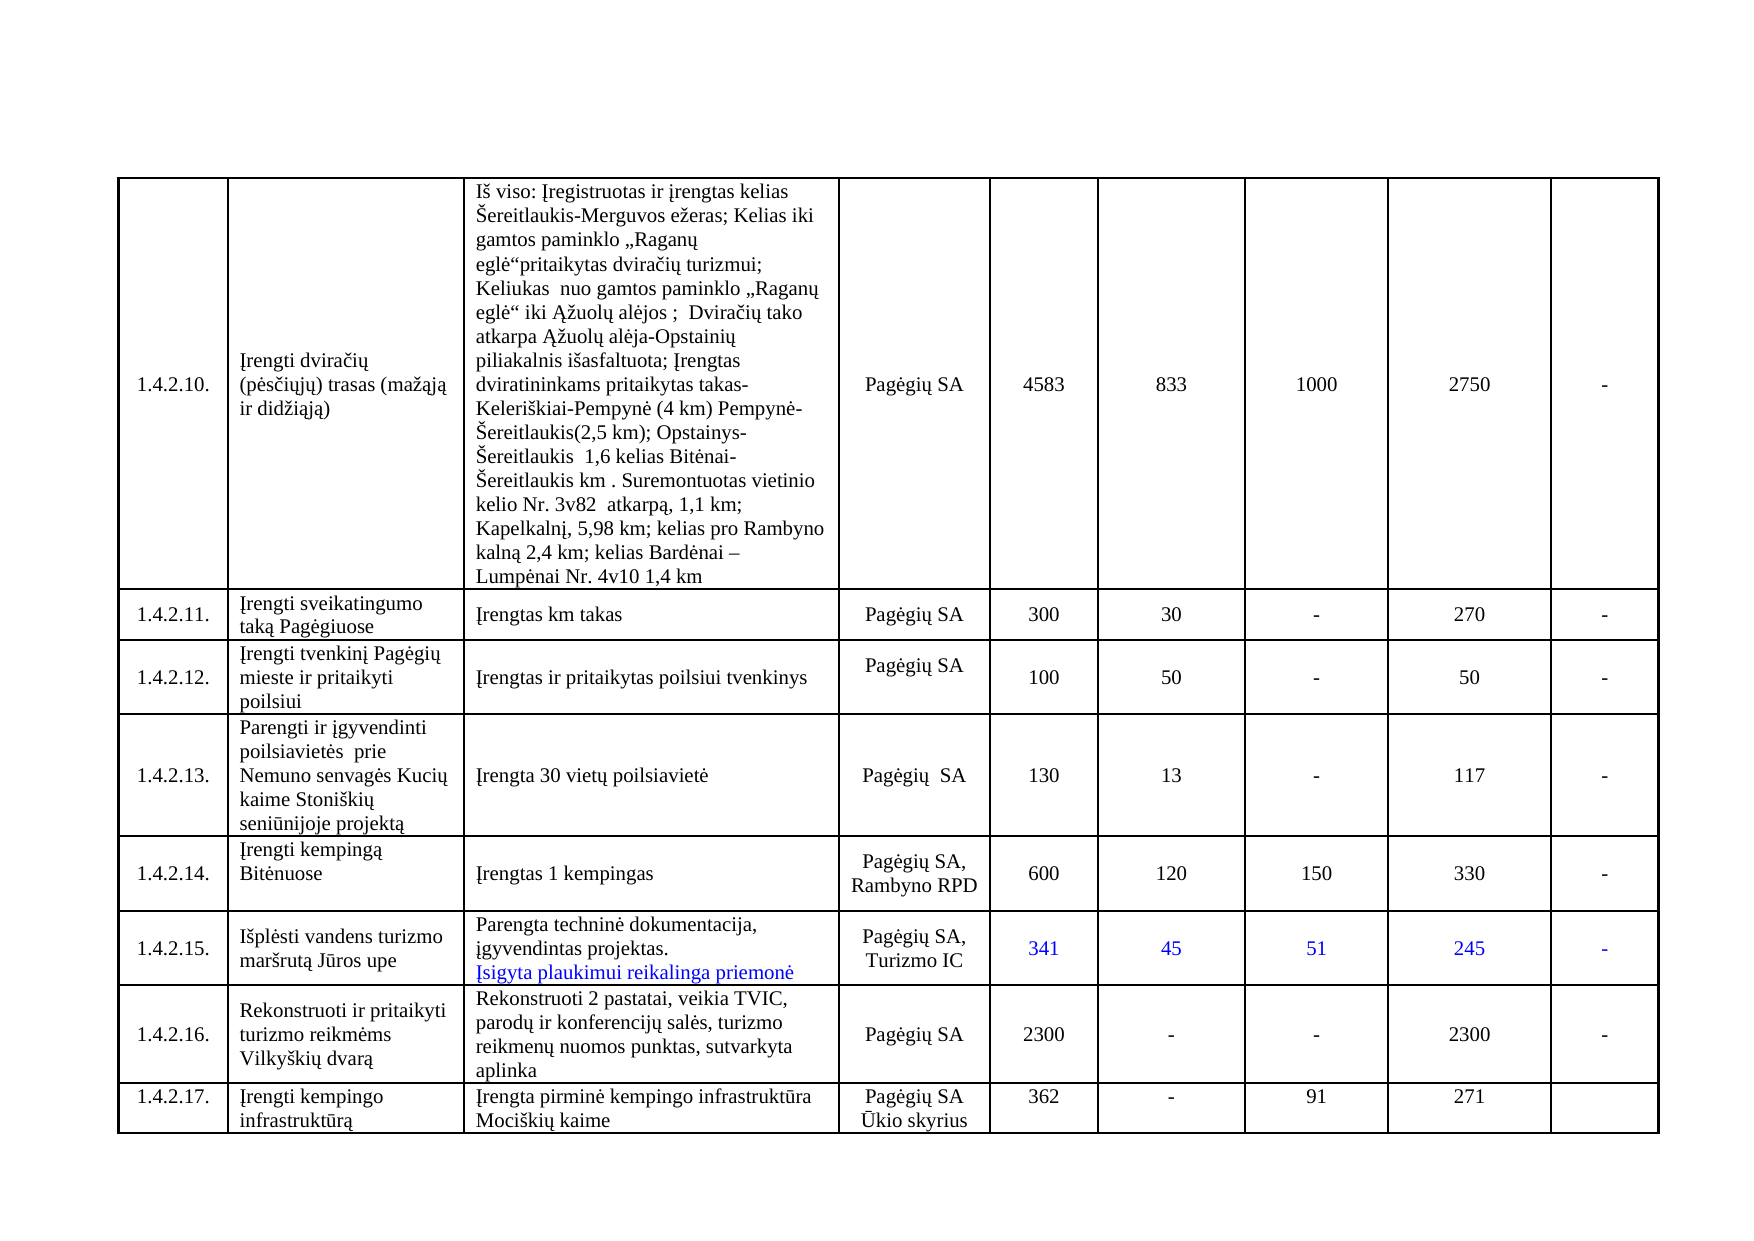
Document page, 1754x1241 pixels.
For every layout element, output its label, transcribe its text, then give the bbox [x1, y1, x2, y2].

table_cell - [1099, 986, 1244, 1082]
table_cell 600 [991, 837, 1097, 909]
table_cell Įrengti kempingą Bitėnuose [229, 837, 463, 909]
table_cell 91 [1246, 1084, 1387, 1132]
table_cell 130 [991, 715, 1097, 835]
table_cell Įrengtas ir pritaikytas poilsiui tvenkinys [465, 641, 838, 713]
table_cell Rekonstruoti ir pritaikyti turizmo reikmėms Vilkyškių dvarą [229, 986, 463, 1082]
table_cell 117 [1389, 715, 1550, 835]
table_cell - [1246, 641, 1387, 713]
table_cell 51 [1246, 912, 1387, 984]
table_cell 120 [1099, 837, 1244, 909]
table_cell - [1552, 986, 1657, 1082]
table_cell 1000 [1246, 179, 1387, 588]
table_cell - [1552, 837, 1657, 909]
table_cell Įrengti dviračių (pėsčiųjų) trasas (mažąją ir didžiąją) [229, 179, 463, 588]
table_cell Pagėgių SA Ūkio skyrius [840, 1084, 989, 1132]
table_cell - [1552, 912, 1657, 984]
table_cell 362 [991, 1084, 1097, 1132]
table_cell Įrengti tvenkinį Pagėgių mieste ir pritaikyti poilsiui [229, 641, 463, 713]
table_cell - [1246, 715, 1387, 835]
table_cell 1.4.2.12. [120, 641, 227, 713]
table_cell Išplėsti vandens turizmo maršrutą Jūros upe [229, 912, 463, 984]
table_cell Pagėgių SA [840, 715, 989, 835]
table_cell Parengta techninė dokumentacija, įgyvendintas projektas. Įsigyta plaukimui reikalinga priemonė [465, 912, 838, 984]
table_cell - [1552, 715, 1657, 835]
table_cell 330 [1389, 837, 1550, 909]
table_cell Iš viso: Įregistruotas ir įrengtas kelias Šereitlaukis-Merguvos ežeras; Kelias iki gamtos paminklo „Raganų eglė“pritaikytas dviračių turizmui; Keliukas nuo gamtos paminklo „Raganų eglė“ iki Ąžuolų alėjos ; Dviračių tako atkarpa Ąžuolų alėja-Opstainių piliakalnis išasfaltuota; Įrengtas dviratininkams pritaikytas takas- Keleriškiai-Pempynė (4 km) Pempynė-Šereitlaukis(2,5 km); Opstainys-Šereitlaukis 1,6 kelias Bitėnai-Šereitlaukis km . Suremontuotas vietinio kelio Nr. 3v82 atkarpą, 1,1 km; Kapelkalnį, 5,98 km; kelias pro Rambyno kalną 2,4 km; kelias Bardėnai – Lumpėnai Nr. 4v10 1,4 km [465, 179, 838, 588]
table_cell Rekonstruoti 2 pastatai, veikia TVIC, parodų ir konferencijų salės, turizmo reikmenų nuomos punktas, sutvarkyta aplinka [465, 986, 838, 1082]
table_cell 271 [1389, 1084, 1550, 1132]
table_cell Pagėgių SA, Turizmo IC [840, 912, 989, 984]
table_cell Įrengti sveikatingumo taką Pagėgiuose [229, 590, 463, 638]
table_cell 341 [991, 912, 1097, 984]
table_cell 45 [1099, 912, 1244, 984]
table_cell 150 [1246, 837, 1387, 909]
table_cell 1.4.2.16. [120, 986, 227, 1082]
table_cell 2750 [1389, 179, 1550, 588]
table_cell - [1099, 1084, 1244, 1132]
table_cell 1.4.2.15. [120, 912, 227, 984]
table_cell 1.4.2.11. [120, 590, 227, 638]
table_cell 245 [1389, 912, 1550, 984]
table_cell 1.4.2.10. [120, 179, 227, 588]
table_cell - [1552, 641, 1657, 713]
table_cell 2300 [1389, 986, 1550, 1082]
table_cell Pagėgių SA [840, 590, 989, 638]
table_cell 50 [1099, 641, 1244, 713]
table_cell Įrengtas km takas [465, 590, 838, 638]
table_cell 1.4.2.17. [120, 1084, 227, 1132]
table_cell 2300 [991, 986, 1097, 1082]
table_cell Įrengta pirminė kempingo infrastruktūra Mociškių kaime [465, 1084, 838, 1132]
table_cell 270 [1389, 590, 1550, 638]
table_cell Parengti ir įgyvendinti poilsiavietės prie Nemuno senvagės Kucių kaime Stoniškių seniūnijoje projektą [229, 715, 463, 835]
table_cell 4583 [991, 179, 1097, 588]
table_cell 13 [1099, 715, 1244, 835]
table_cell 833 [1099, 179, 1244, 588]
table_cell Įrengtas 1 kempingas [465, 837, 838, 909]
table_cell - [1246, 986, 1387, 1082]
table_cell Pagėgių SA [840, 986, 989, 1082]
table_cell [1552, 1084, 1657, 1132]
table_cell Įrengta 30 vietų poilsiavietė [465, 715, 838, 835]
table_cell Įrengti kempingo infrastruktūrą [229, 1084, 463, 1132]
table_cell 100 [991, 641, 1097, 713]
table_cell 50 [1389, 641, 1550, 713]
table_cell 30 [1099, 590, 1244, 638]
table_cell Pagėgių SA [840, 179, 989, 588]
table_cell - [1246, 590, 1387, 638]
table_cell 1.4.2.13. [120, 715, 227, 835]
table_cell Pagėgių SA, Rambyno RPD [840, 837, 989, 909]
table_cell - [1552, 590, 1657, 638]
table_cell 1.4.2.14. [120, 837, 227, 909]
table_cell - [1552, 179, 1657, 588]
table_cell Pagėgių SA [840, 641, 989, 713]
table_cell 300 [991, 590, 1097, 638]
